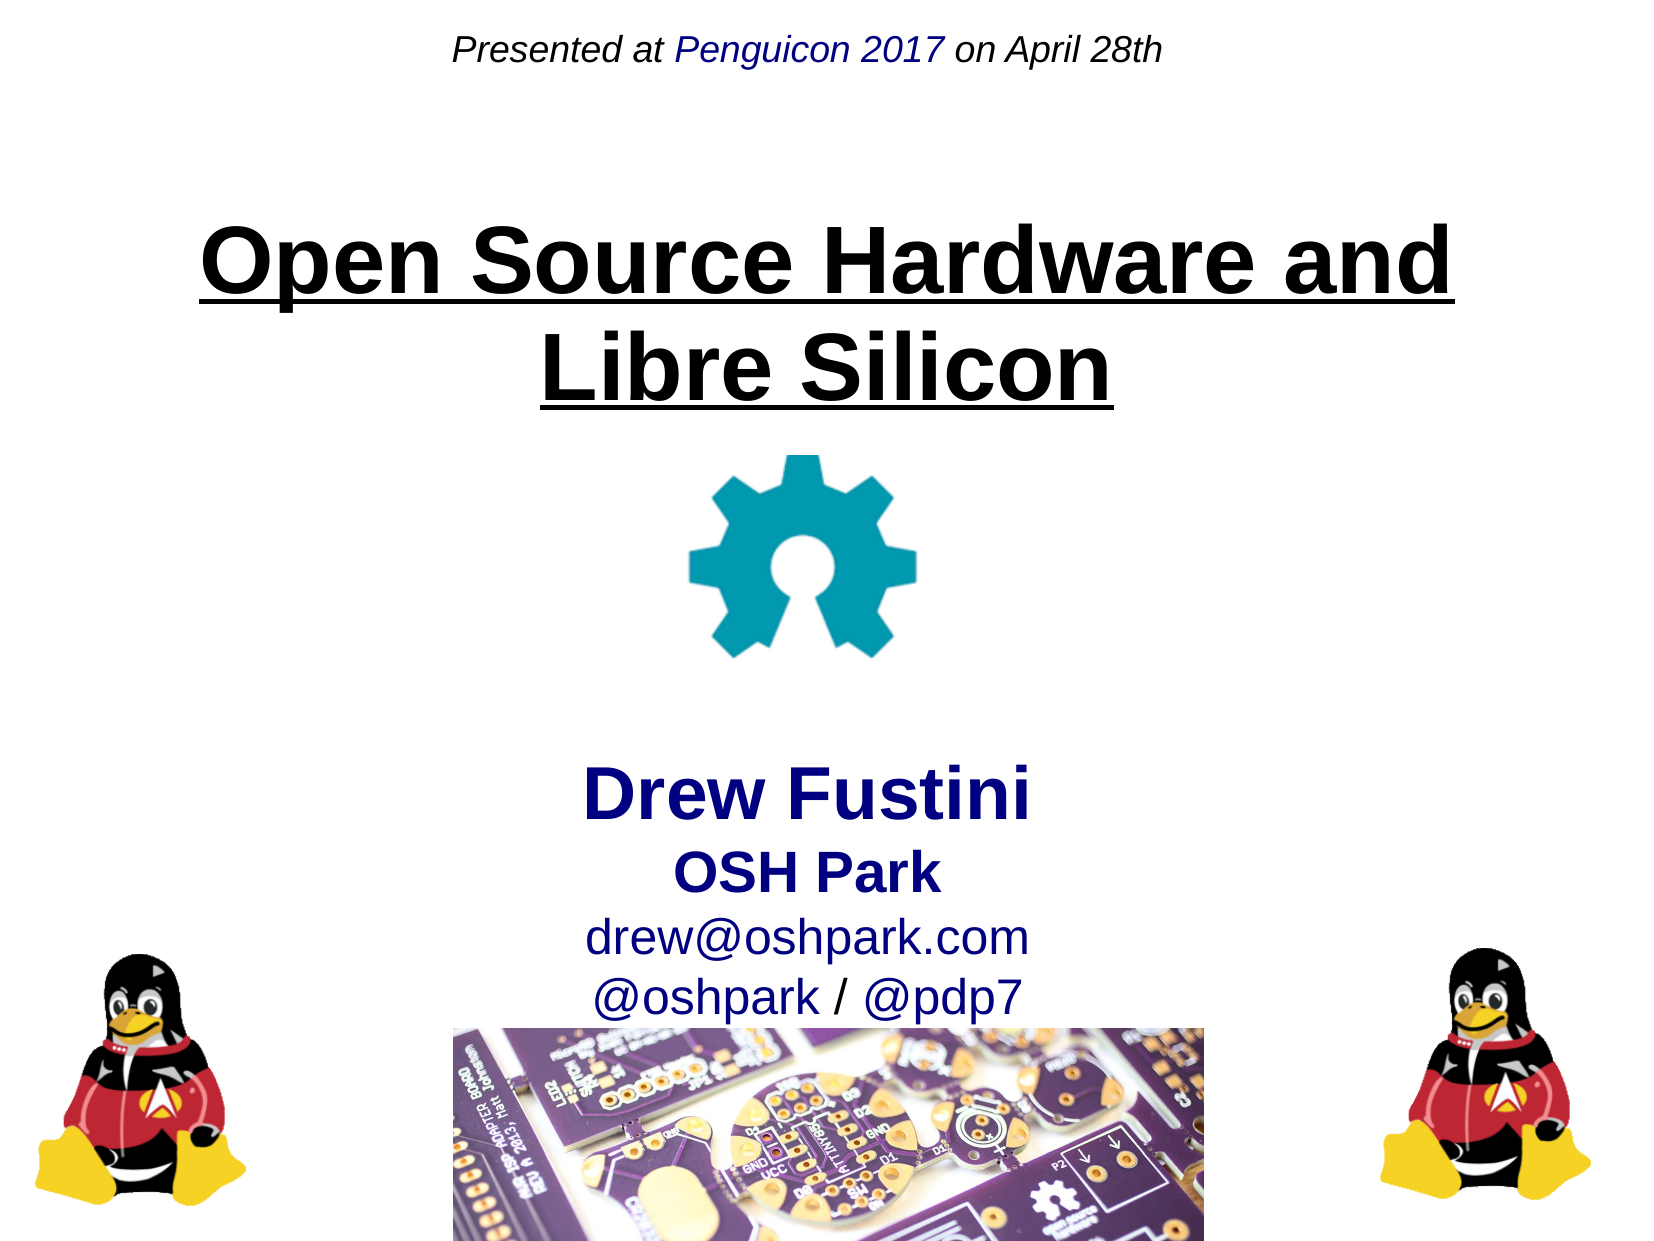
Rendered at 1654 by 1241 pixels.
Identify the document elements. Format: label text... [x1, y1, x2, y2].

picture [35, 954, 246, 1206]
picture [1380, 948, 1591, 1201]
picture [660, 455, 932, 670]
picture [453, 1028, 1204, 1241]
text_box Presented at Penguicon 2017 on April 28th Drew Fustini OSH Park drew@oshpark.com @oshpark / @pdp7 [63, 0, 1552, 1165]
title Open Source Hardware and Libre Silicon [82, 0, 1571, 582]
